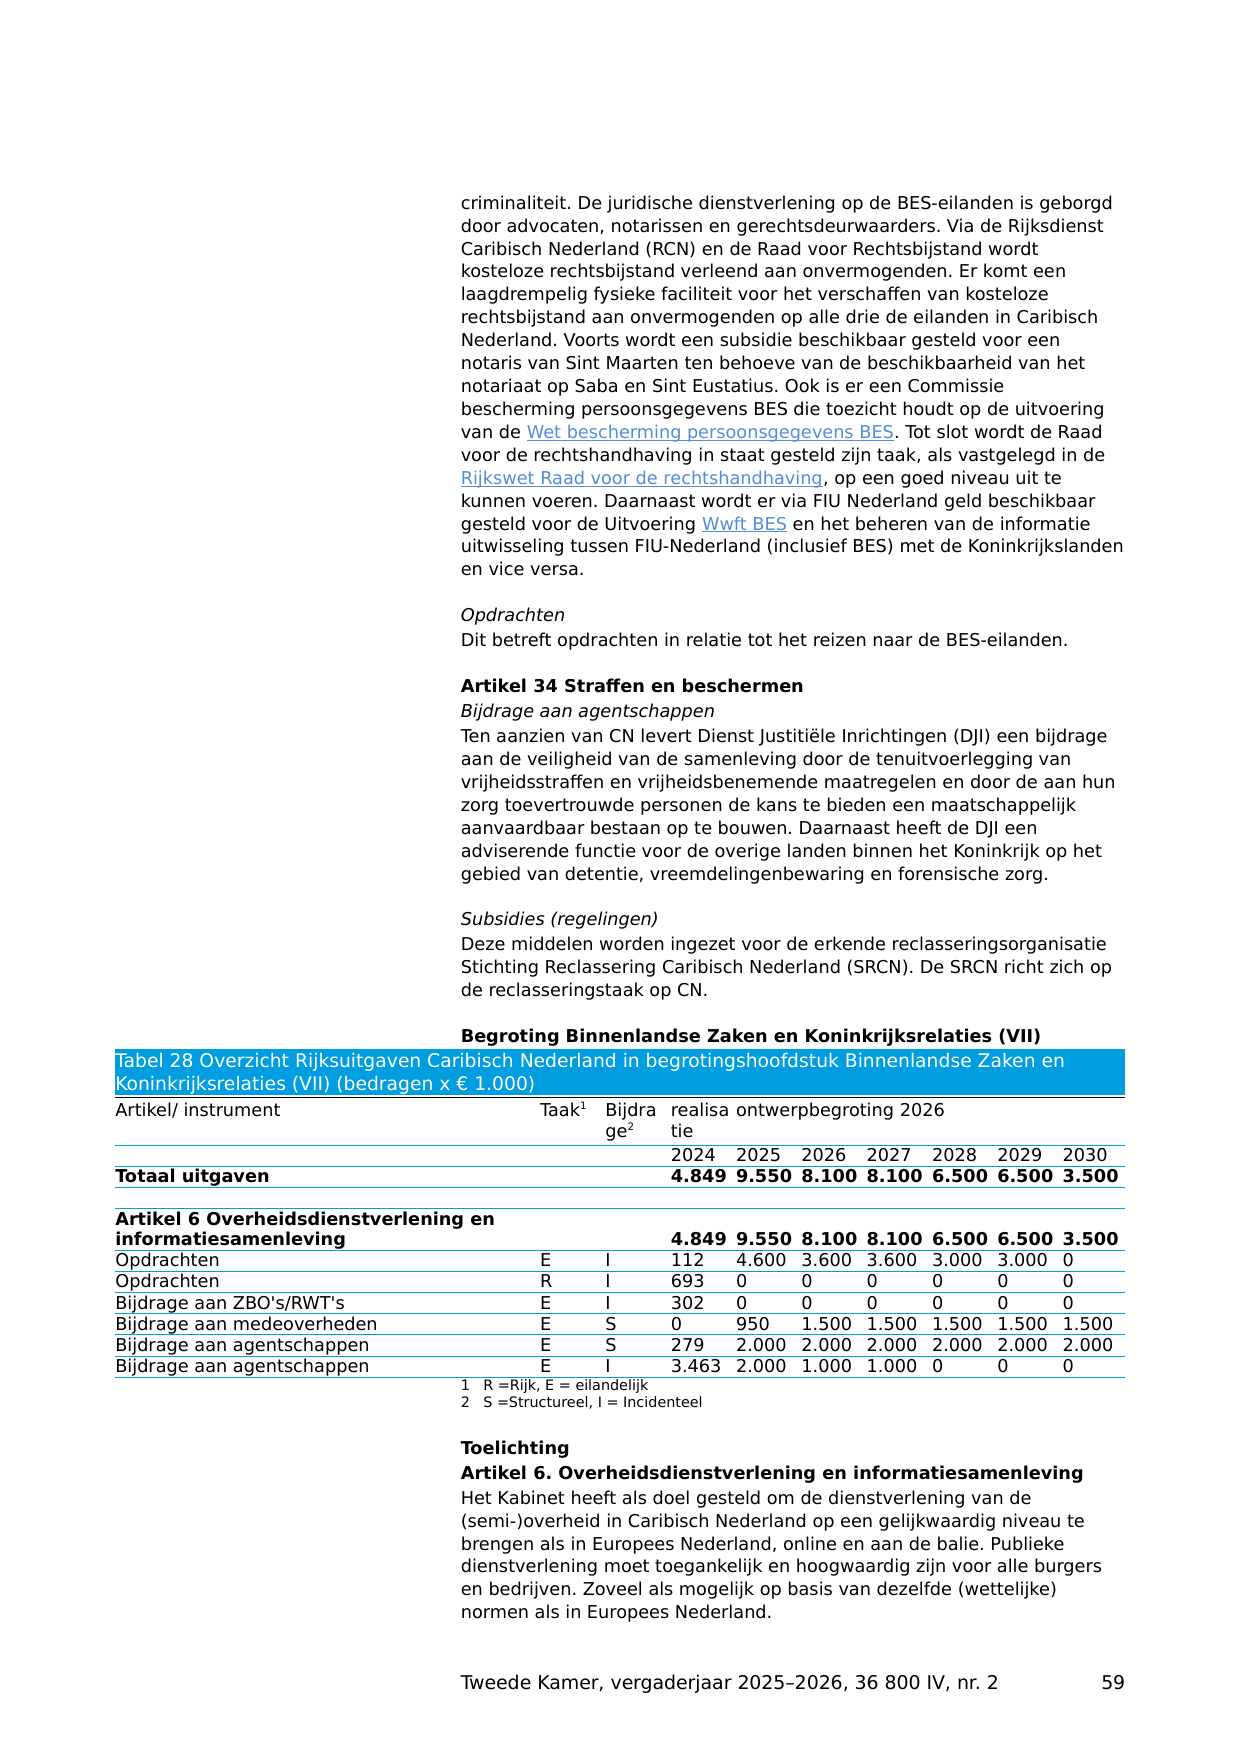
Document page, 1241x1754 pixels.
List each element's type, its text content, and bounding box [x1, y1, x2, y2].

table_cell 2026 [798, 1146, 863, 1166]
table_cell 0 [733, 1272, 798, 1292]
text Opdrachten [461, 603, 1125, 626]
table_cell 0 [668, 1314, 733, 1334]
table_cell [115, 1146, 537, 1166]
table_cell 0 [994, 1272, 1059, 1292]
table_cell 9.550 [733, 1209, 798, 1250]
table_cell [733, 1188, 798, 1208]
table_cell 6.500 [994, 1209, 1059, 1250]
table_cell 2.000 [798, 1335, 863, 1356]
table_cell 6.500 [929, 1209, 994, 1250]
table_cell 0 [798, 1272, 863, 1292]
table_cell [537, 1167, 602, 1187]
table_cell 8.100 [798, 1209, 863, 1250]
table_cell 3.600 [798, 1251, 863, 1271]
table_cell 2.000 [733, 1335, 798, 1356]
table_cell Artikel 6 Overheidsdienstverlening en informatiesamenleving [115, 1209, 668, 1250]
table_cell [798, 1188, 863, 1208]
table_cell 2027 [864, 1146, 929, 1166]
table_cell 1.000 [798, 1357, 863, 1377]
table_cell 8.100 [864, 1167, 929, 1187]
table_cell 4.849 [668, 1209, 733, 1250]
table_cell E [537, 1251, 602, 1271]
text Artikel 34 Straffen en beschermen [461, 674, 1125, 697]
table_cell I [602, 1357, 668, 1377]
text Subsidies (regelingen) [461, 907, 1125, 930]
table_cell 2028 [929, 1146, 994, 1166]
table_cell 4.849 [668, 1167, 733, 1187]
table_cell 1.500 [798, 1314, 863, 1334]
table_cell [602, 1167, 668, 1187]
table_cell E [537, 1314, 602, 1334]
table_cell E [537, 1335, 602, 1356]
text criminaliteit. De juridische dienstverlening op de BES-eilanden is geborgd door advocaten, notarissen en gerechtsdeurwaarders. Via de Rijksdienst Caribisch Nederland (RCN) en de Raad voor Rechtsbijstand wordt kosteloze rechtsbijstand verleend aan onvermogenden. Er komt een laagdrempelig fysieke faciliteit voor het verschaffen van kosteloze rechtsbijstand aan onvermogenden op alle drie de eilanden in Caribisch Nederland. Voorts wordt een subsidie beschikbaar gesteld voor een notaris van Sint Maarten ten behoeve van de beschikbaarheid van het notariaat op Saba en Sint Eustatius. Ook is er een Commissie bescherming persoonsgegevens BES die toezicht houdt op de uitvoering van de Wet bescherming persoonsgegevens BES. Tot slot wordt de Raad voor de rechtshandhaving in staat gesteld zijn taak, als vastgelegd in de Rijkswet Raad voor de rechtshandhaving, op een goed niveau uit te kunnen voeren. Daarnaast wordt er via FIU Nederland geld beschikbaar gesteld voor de Uitvoering Wwft BES en het beheren van de informatie uitwisseling tussen FIU-Nederland (inclusief BES) met de Koninkrijkslanden en vice versa. [461, 191, 1125, 580]
table_cell 2024 [668, 1146, 733, 1166]
table_cell Bijdrage aan agentschappen [115, 1357, 537, 1377]
table_cell 3.600 [864, 1251, 929, 1271]
table_cell 3.463 [668, 1357, 733, 1377]
table_cell [668, 1188, 733, 1208]
table_cell 8.100 [798, 1167, 863, 1187]
table_cell 302 [668, 1293, 733, 1313]
table_cell [929, 1188, 994, 1208]
table_cell 1.500 [864, 1314, 929, 1334]
table_cell Bijdrage aan agentschappen [115, 1335, 537, 1356]
table_cell I [602, 1272, 668, 1292]
table_cell 0 [1060, 1293, 1125, 1313]
text Dit betreft opdrachten in relatie tot het reizen naar de BES-eilanden. [461, 628, 1125, 651]
table_cell ontwerpbegroting 2026 [733, 1098, 1125, 1144]
table_cell 6.500 [994, 1167, 1059, 1187]
table_cell [537, 1188, 602, 1208]
text Deze middelen worden ingezet voor de erkende reclasseringsorganisatie Stichting Reclassering Caribisch Nederland (SRCN). De SRCN richt zich op de reclasseringstaak op CN. [461, 932, 1125, 1001]
table_cell 2025 [733, 1146, 798, 1166]
table_cell 1.000 [864, 1357, 929, 1377]
table_cell 1.500 [994, 1314, 1059, 1334]
table_cell 3.000 [929, 1251, 994, 1271]
table_cell E [537, 1357, 602, 1377]
table_cell E [537, 1293, 602, 1313]
table_cell 2.000 [864, 1335, 929, 1356]
table_cell 0 [1060, 1272, 1125, 1292]
table_cell 2030 [1060, 1146, 1125, 1166]
table_cell [864, 1188, 929, 1208]
table_cell 2.000 [994, 1335, 1059, 1356]
table_cell 0 [864, 1293, 929, 1313]
table_cell 0 [994, 1293, 1059, 1313]
table_cell Bijdrage aan medeoverheden [115, 1314, 537, 1334]
table_cell Artikel/ instrument [115, 1098, 537, 1144]
text Het Kabinet heeft als doel gesteld om de dienstverlening van de (semi-)overheid in Caribisch Nederland op een gelijkwaardig niveau te brengen als in Europees Nederland, online en aan de balie. Publieke dienstverlening moet toegankelijk en hoogwaardig zijn voor alle burgers en bedrijven. Zoveel als mogelijk op basis van dezelfde (wettelijke) normen als in Europees Nederland. [461, 1486, 1125, 1623]
table_cell 0 [994, 1357, 1059, 1377]
table_cell 0 [864, 1272, 929, 1292]
table_cell Totaal uitgaven [115, 1167, 537, 1187]
list S =Structureel, I = Incidenteel [461, 1394, 1125, 1411]
table_cell I [602, 1251, 668, 1271]
text Toelichting [461, 1436, 1125, 1459]
table_cell I [602, 1293, 668, 1313]
table_cell 8.100 [864, 1209, 929, 1250]
table_cell 1.500 [929, 1314, 994, 1334]
table_cell [602, 1146, 668, 1166]
table_cell Opdrachten [115, 1251, 537, 1271]
text Bijdrage aan agentschappen [461, 699, 1125, 722]
table_cell Opdrachten [115, 1272, 537, 1292]
table_cell realisatie [668, 1098, 733, 1144]
table_cell [602, 1188, 668, 1208]
table_cell 4.600 [733, 1251, 798, 1271]
table_cell 0 [733, 1293, 798, 1313]
table_cell Bijdrage aan ZBO's/RWT's [115, 1293, 537, 1313]
table_cell 1.500 [1060, 1314, 1125, 1334]
table_cell Bijdrage2 [602, 1098, 668, 1144]
table_cell 0 [929, 1293, 994, 1313]
text Begroting Binnenlandse Zaken en Koninkrijksrelaties (VII) [461, 1024, 1125, 1047]
table_cell [1060, 1188, 1125, 1208]
table_cell 279 [668, 1335, 733, 1356]
table_cell 0 [1060, 1357, 1125, 1377]
table_cell 0 [929, 1272, 994, 1292]
table_cell 0 [1060, 1251, 1125, 1271]
table_cell 112 [668, 1251, 733, 1271]
table_cell 2.000 [1060, 1335, 1125, 1356]
table_cell 3.500 [1060, 1209, 1125, 1250]
table_cell S [602, 1335, 668, 1356]
table_cell [537, 1146, 602, 1166]
table_cell 0 [929, 1357, 994, 1377]
table_cell 6.500 [929, 1167, 994, 1187]
table_cell 9.550 [733, 1167, 798, 1187]
table_cell 3.500 [1060, 1167, 1125, 1187]
table_cell 2.000 [929, 1335, 994, 1356]
table_cell 950 [733, 1314, 798, 1334]
table_cell 2029 [994, 1146, 1059, 1166]
table_cell [115, 1188, 537, 1208]
table_cell 693 [668, 1272, 733, 1292]
table_cell R [537, 1272, 602, 1292]
text Ten aanzien van CN levert Dienst Justitiële Inrichtingen (DJI) een bijdrage aan de veiligheid van de samenleving door de tenuitvoerlegging van vrijheidsstraffen en vrijheidsbenemende maatregelen en door de aan hun zorg toevertrouwde personen de kans te bieden een maatschappelijk aanvaardbaar bestaan op te bouwen. Daarnaast heeft de DJI een adviserende functie voor de overige landen binnen het Koninkrijk op het gebied van detentie, vreemdelingenbewaring en forensische zorg. [461, 724, 1125, 884]
table_cell 3.000 [994, 1251, 1059, 1271]
table_cell 2.000 [733, 1357, 798, 1377]
table_cell S [602, 1314, 668, 1334]
table_cell 0 [798, 1293, 863, 1313]
text Artikel 6. Overheidsdienstverlening en informatiesamenleving [461, 1461, 1125, 1484]
table_cell Taak1 [537, 1098, 602, 1144]
list R =Rijk, E = eilandelijk [461, 1378, 1125, 1394]
table_cell [994, 1188, 1059, 1208]
